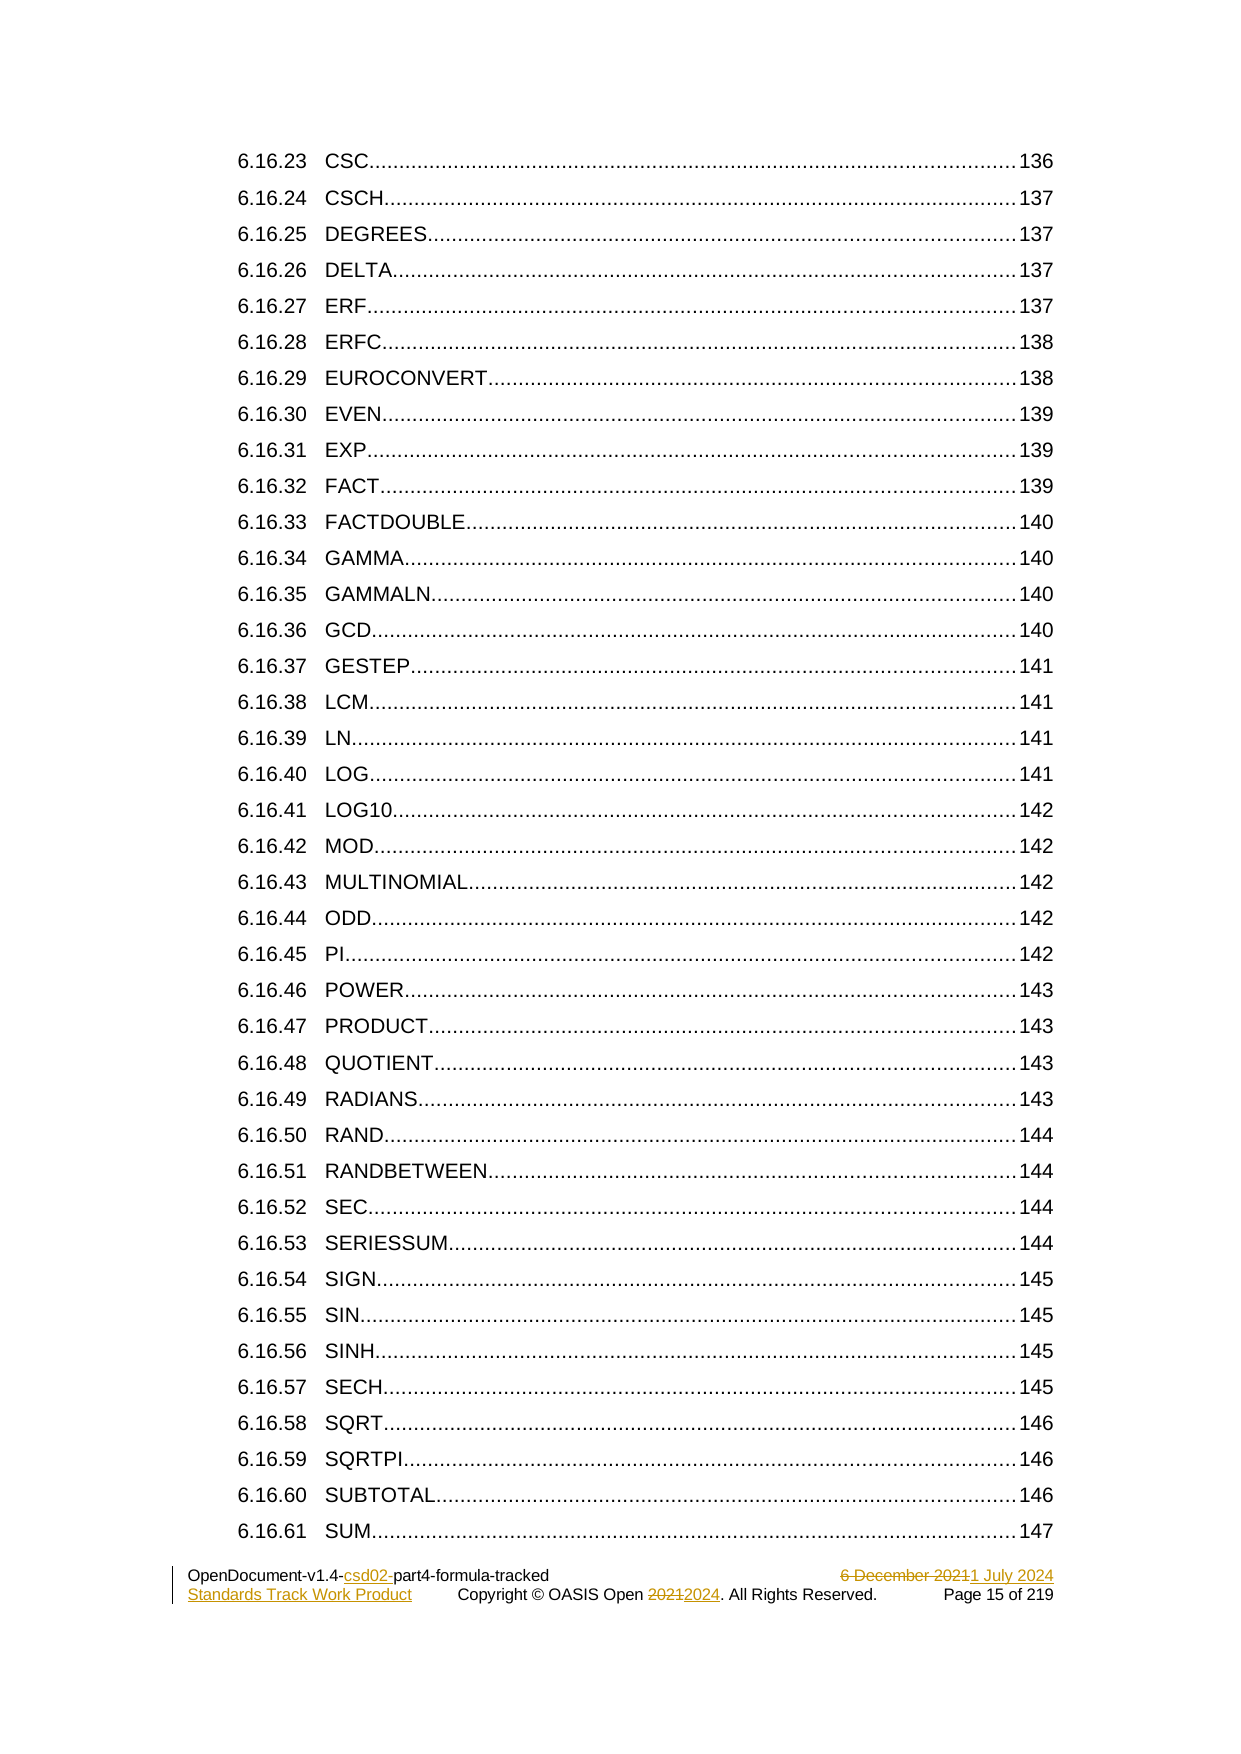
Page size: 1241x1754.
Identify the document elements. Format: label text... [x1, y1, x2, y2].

text 6.16.49 RADIANS 143 [237, 1087, 1053, 1111]
text 6.16.55 SIN 145 [237, 1303, 1053, 1327]
text 6.16.59 SQRTPI 146 [237, 1447, 1053, 1471]
text 6.16.57 SECH 145 [237, 1375, 1053, 1399]
text 6.16.41 LOG10 142 [237, 799, 1053, 822]
text 6.16.33 FACTDOUBLE 140 [237, 510, 1053, 534]
text 6.16.24 CSCH 137 [237, 186, 1053, 209]
text 6.16.60 SUBTOTAL 146 [237, 1483, 1053, 1507]
text 6.16.36 GCD 140 [237, 618, 1053, 642]
text 6.16.46 POWER 143 [237, 979, 1053, 1002]
text 6.16.45 PI 142 [237, 943, 1053, 966]
text 6.16.27 ERF 137 [237, 294, 1053, 318]
text 6.16.61 SUM 147 [237, 1519, 1053, 1543]
text 6.16.32 FACT 139 [237, 474, 1053, 498]
text 6.16.52 SEC 144 [237, 1195, 1053, 1219]
text 6.16.56 SINH 145 [237, 1339, 1053, 1363]
text 6.16.44 ODD 142 [237, 907, 1053, 930]
text 6.16.53 SERIESSUM 144 [237, 1231, 1053, 1255]
text 6.16.37 GESTEP 141 [237, 654, 1053, 678]
text 6.16.28 ERFC 138 [237, 330, 1053, 354]
text 6.16.50 RAND 144 [237, 1123, 1053, 1147]
text 6.16.35 GAMMALN 140 [237, 582, 1053, 606]
text 6.16.29 EUROCONVERT 138 [237, 366, 1053, 390]
text 6.16.26 DELTA 137 [237, 258, 1053, 282]
text 6.16.23 CSC 136 [237, 150, 1053, 173]
text 6.16.38 LCM 141 [237, 691, 1053, 714]
text 6.16.40 LOG 141 [237, 763, 1053, 786]
text 6.16.51 RANDBETWEEN 144 [237, 1159, 1053, 1183]
text 6.16.47 PRODUCT 143 [237, 1015, 1053, 1038]
text 6.16.54 SIGN 145 [237, 1267, 1053, 1291]
text 6.16.42 MOD 142 [237, 835, 1053, 858]
text 6.16.39 LN 141 [237, 727, 1053, 750]
text 6.16.30 EVEN 139 [237, 402, 1053, 426]
text 6.16.25 DEGREES 137 [237, 222, 1053, 246]
text 6.16.34 GAMMA 140 [237, 546, 1053, 570]
text 6.16.43 MULTINOMIAL 142 [237, 871, 1053, 894]
text 6.16.58 SQRT 146 [237, 1411, 1053, 1435]
text 6.16.31 EXP 139 [237, 438, 1053, 462]
text 6.16.48 QUOTIENT 143 [237, 1051, 1053, 1074]
